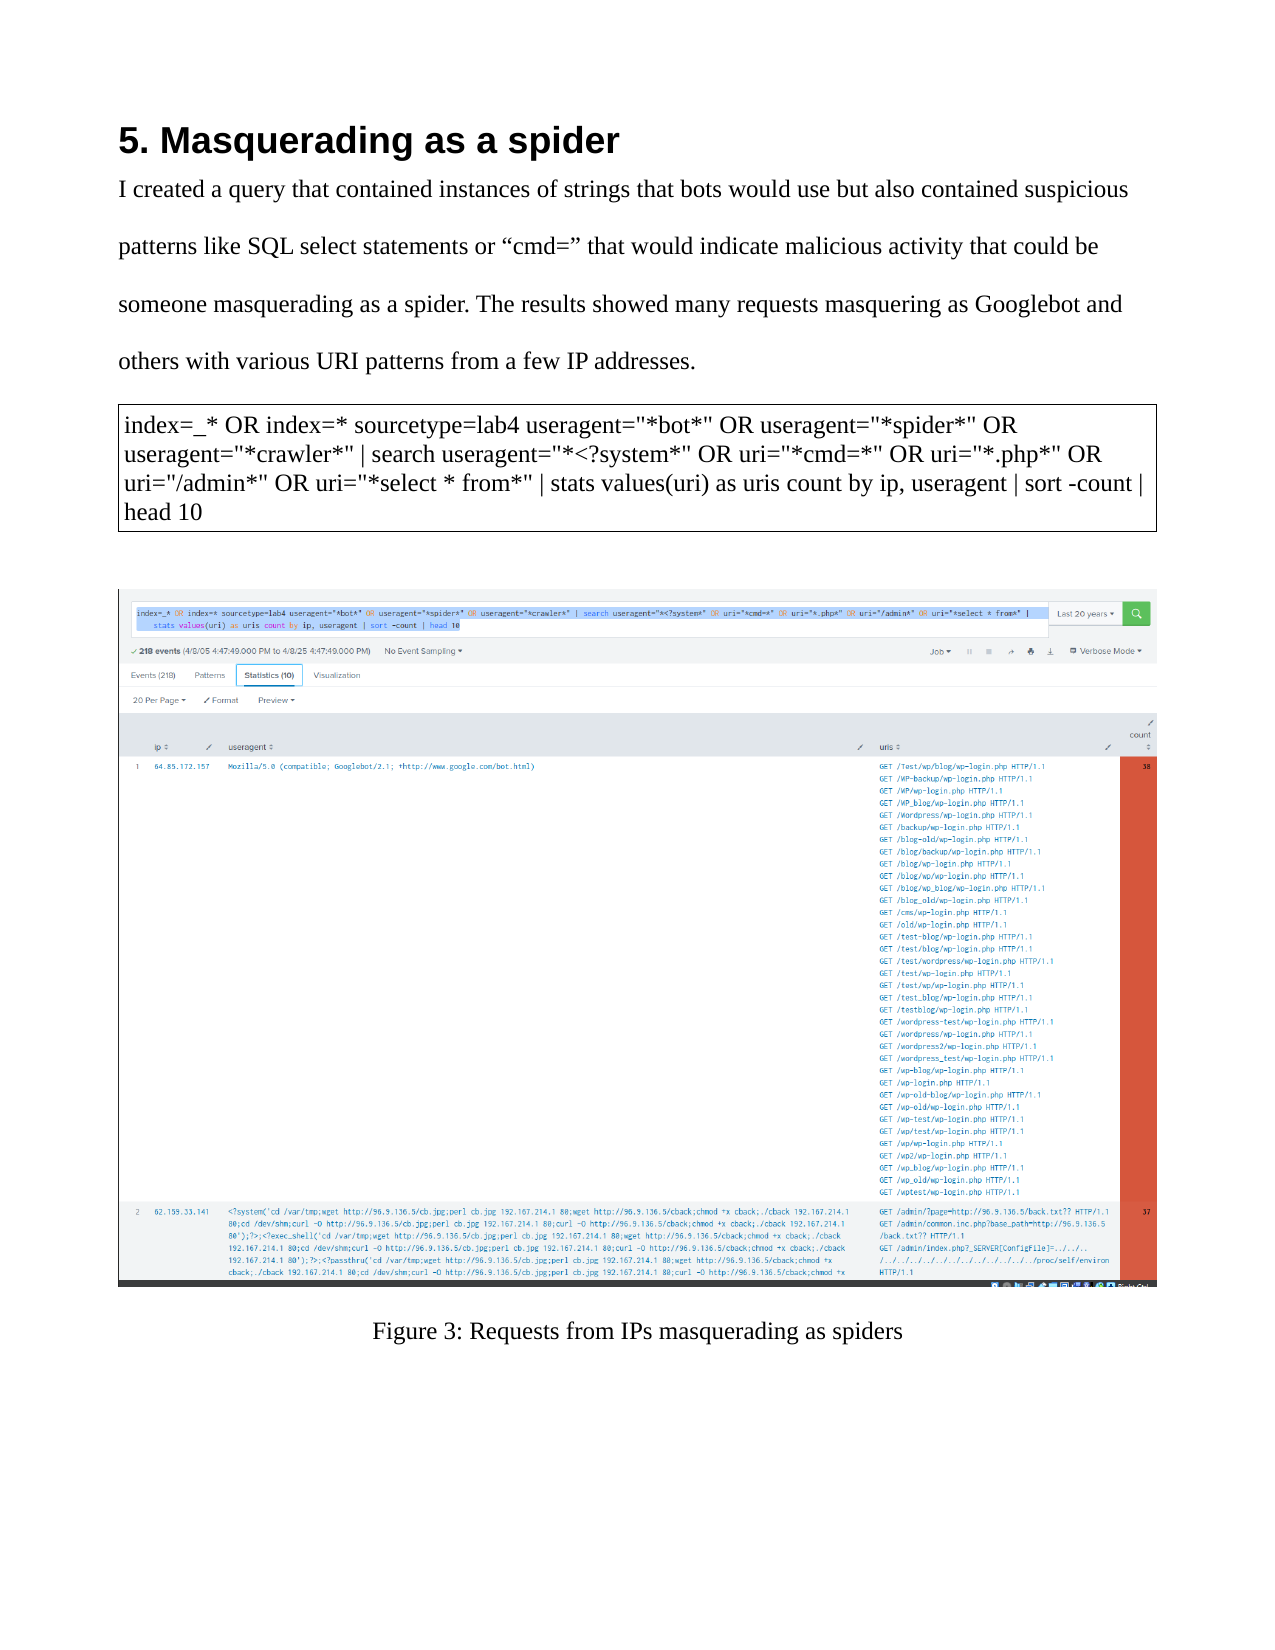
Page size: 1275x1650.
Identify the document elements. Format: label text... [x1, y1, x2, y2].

picture [118, 589, 1157, 1287]
text Figure 3: Requests from IPs masquerading as spiders [118, 1287, 1157, 1344]
table_header index=_* OR index=* sourcetype=lab4 useragent="*bot*" OR useragent="*spider*" OR useragent="*crawler*" | search useragent="*<?system*" OR uri="*cmd=*" OR uri="*.php*" OR uri="/admin*" OR uri="*select * from*" | stats values(uri) as uris count by ip, useragent | sort -count | head 10 [119, 405, 1156, 531]
subtitle 5. Masquerading as a spider [118, 118, 1157, 161]
text I created a query that contained instances of strings that bots would use but also contained suspicious patterns like SQL select statements or “cmd=” that would indicate malicious activity that could be someone masquerading as a spider. The results showed many requests masquering as Googlebot and others with various URI patterns from a few IP addresses. [118, 174, 1157, 375]
